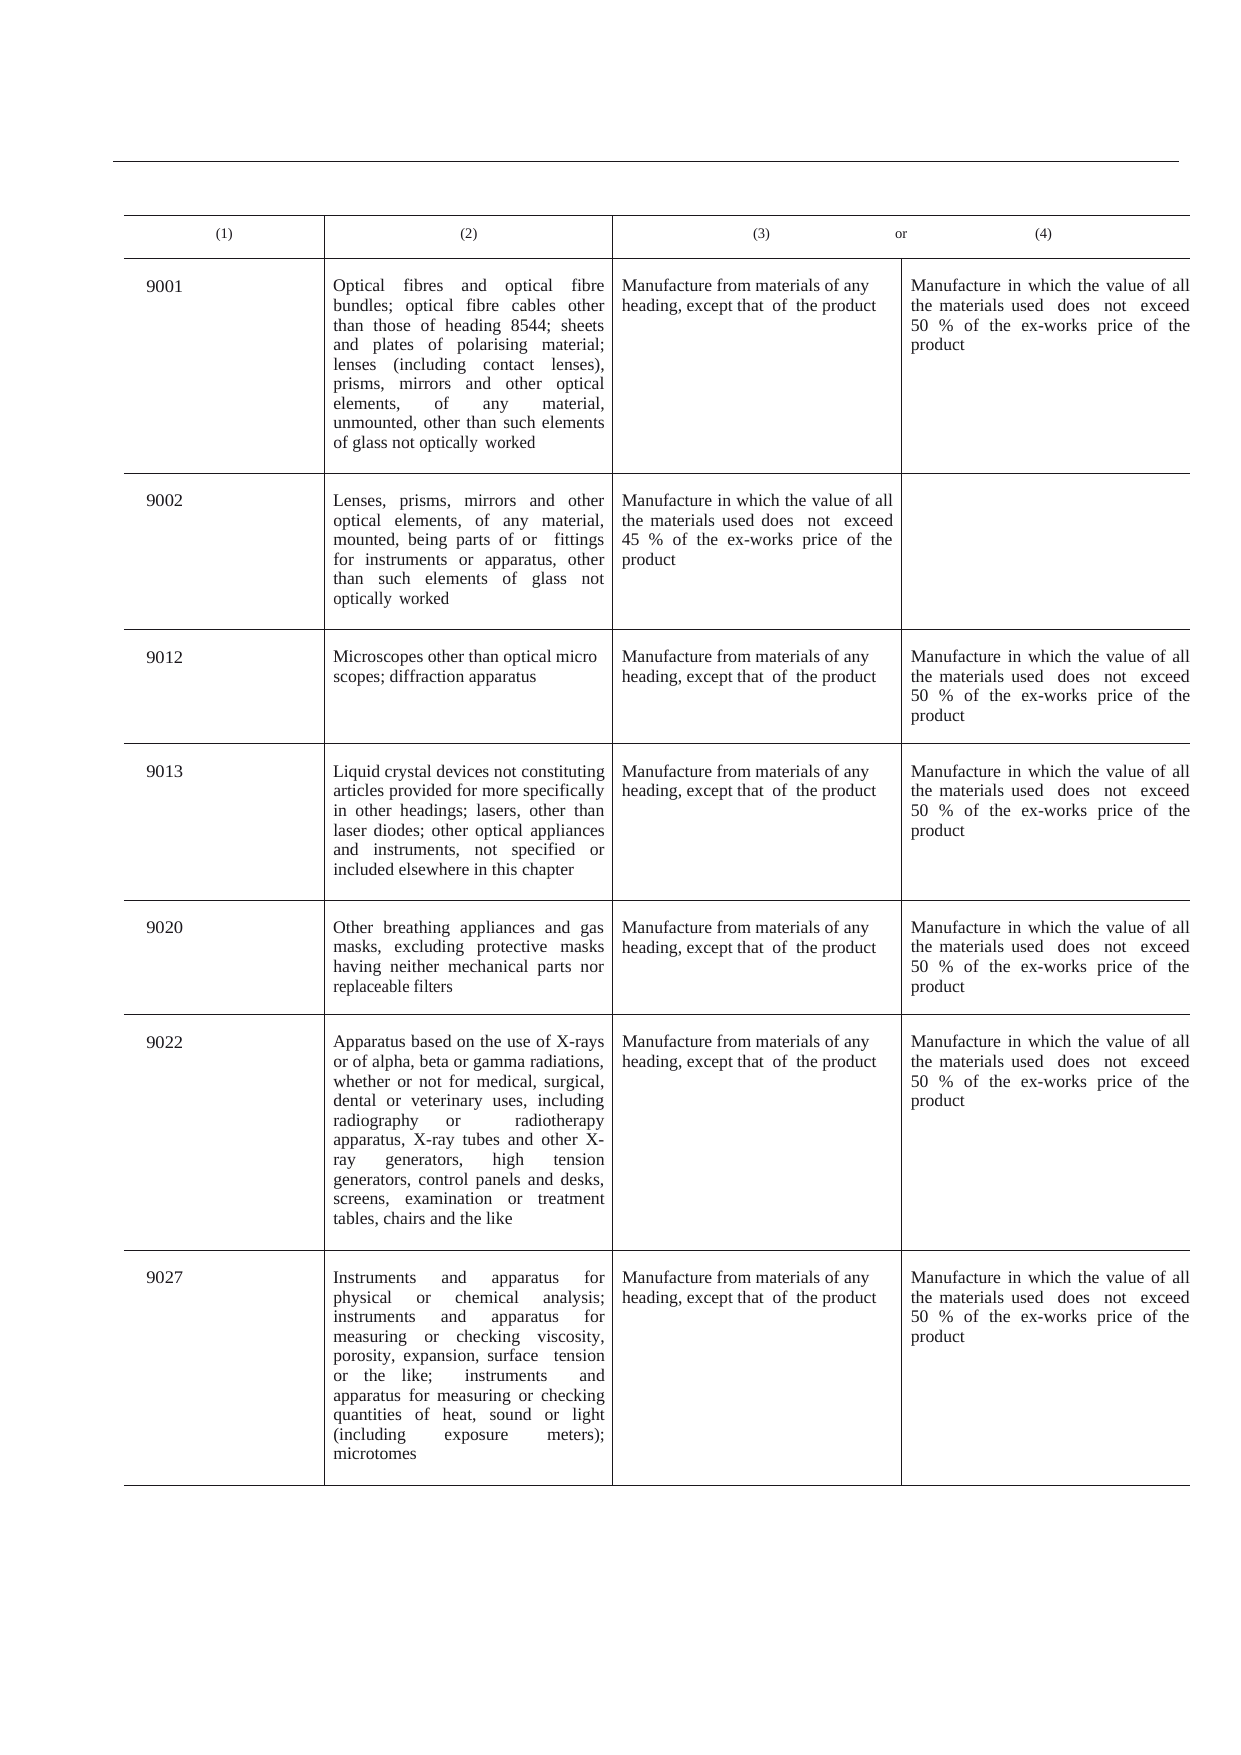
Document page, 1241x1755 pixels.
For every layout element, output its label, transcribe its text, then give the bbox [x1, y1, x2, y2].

table_cell 9020 [124, 901, 324, 1014]
table_cell Manufacture in which the value of all the materials used does not exceed 50 % of the ex-works price of the product [902, 901, 1190, 1014]
table_cell Manufacture in which the value of all the materials used does not exceed 45 % of the ex-works price of the product [613, 474, 901, 629]
table_header (3) or (4) [613, 216, 1190, 258]
table_cell Manufacture in which the value of all the materials used does not exceed 50 % of the ex-works price of the product [902, 744, 1190, 899]
table_cell 9012 [124, 630, 324, 743]
table_cell Manufacture from materials of any heading, except that of the product [613, 901, 901, 1014]
table_cell Manufacture in which the value of all the materials used does not exceed 50 % of the ex-works price of the product [902, 259, 1190, 472]
table_cell 9002 [124, 474, 324, 629]
table_cell Manufacture from materials of any heading, except that of the product [613, 1251, 901, 1485]
table_cell Manufacture in which the value of all the materials used does not exceed 50 % of the ex-works price of the product [902, 1015, 1190, 1249]
table_cell Microscopes other than optical micro­ scopes; diffraction apparatus [325, 630, 612, 743]
table_cell Manufacture in which the value of all the materials used does not exceed 50 % of the ex-works price of the product [902, 630, 1190, 743]
table_cell Manufacture from materials of any heading, except that of the product [613, 744, 901, 899]
table_cell Apparatus based on the use of X-rays or of alpha, beta or gamma radiations, whether or not for medical, surgical, dental or veterinary uses, including radiography or radiotherapy apparatus, X-ray tubes and other X- ray generators, high tension generators, control panels and desks, screens, examination or treatment tables, chairs and the like [325, 1015, 612, 1249]
table_cell Lenses, prisms, mirrors and other optical elements, of any material, mounted, being parts of or fittings for instruments or apparatus, other than such elements of glass not optically worked [325, 474, 612, 629]
table_cell [902, 474, 1190, 629]
table_cell Manufacture from materials of any heading, except that of the product [613, 259, 901, 472]
table_cell 9013 [124, 744, 324, 899]
table_header (2) [325, 216, 612, 258]
table_cell Liquid crystal devices not constituting articles provided for more specifically in other headings; lasers, other than laser diodes; other optical appliances and instruments, not specified or included elsewhere in this chapter [325, 744, 612, 899]
table_cell Manufacture in which the value of all the materials used does not exceed 50 % of the ex-works price of the product [902, 1251, 1190, 1485]
table_cell Manufacture from materials of any heading, except that of the product [613, 630, 901, 743]
table_cell Optical fibres and optical fibre bundles; optical fibre cables other than those of heading 8544; sheets and plates of polarising material; lenses (including contact lenses), prisms, mirrors and other optical elements, of any material, unmounted, other than such elements of glass not optically worked [325, 259, 612, 472]
table_cell 9027 [124, 1251, 324, 1485]
table_cell Instruments and apparatus for physical or chemical analysis; instruments and apparatus for measuring or checking viscosity, porosity, expansion, surface tension or the like; instruments and apparatus for measuring or checking quantities of heat, sound or light (including exposure meters); microtomes [325, 1251, 612, 1485]
table_cell 9022 [124, 1015, 324, 1249]
table_cell Other breathing appliances and gas masks, excluding protective masks having neither mechanical parts nor replaceable filters [325, 901, 612, 1014]
table_cell Manufacture from materials of any heading, except that of the product [613, 1015, 901, 1249]
table_header (1) [124, 216, 324, 258]
table_cell 9001 [124, 259, 324, 472]
